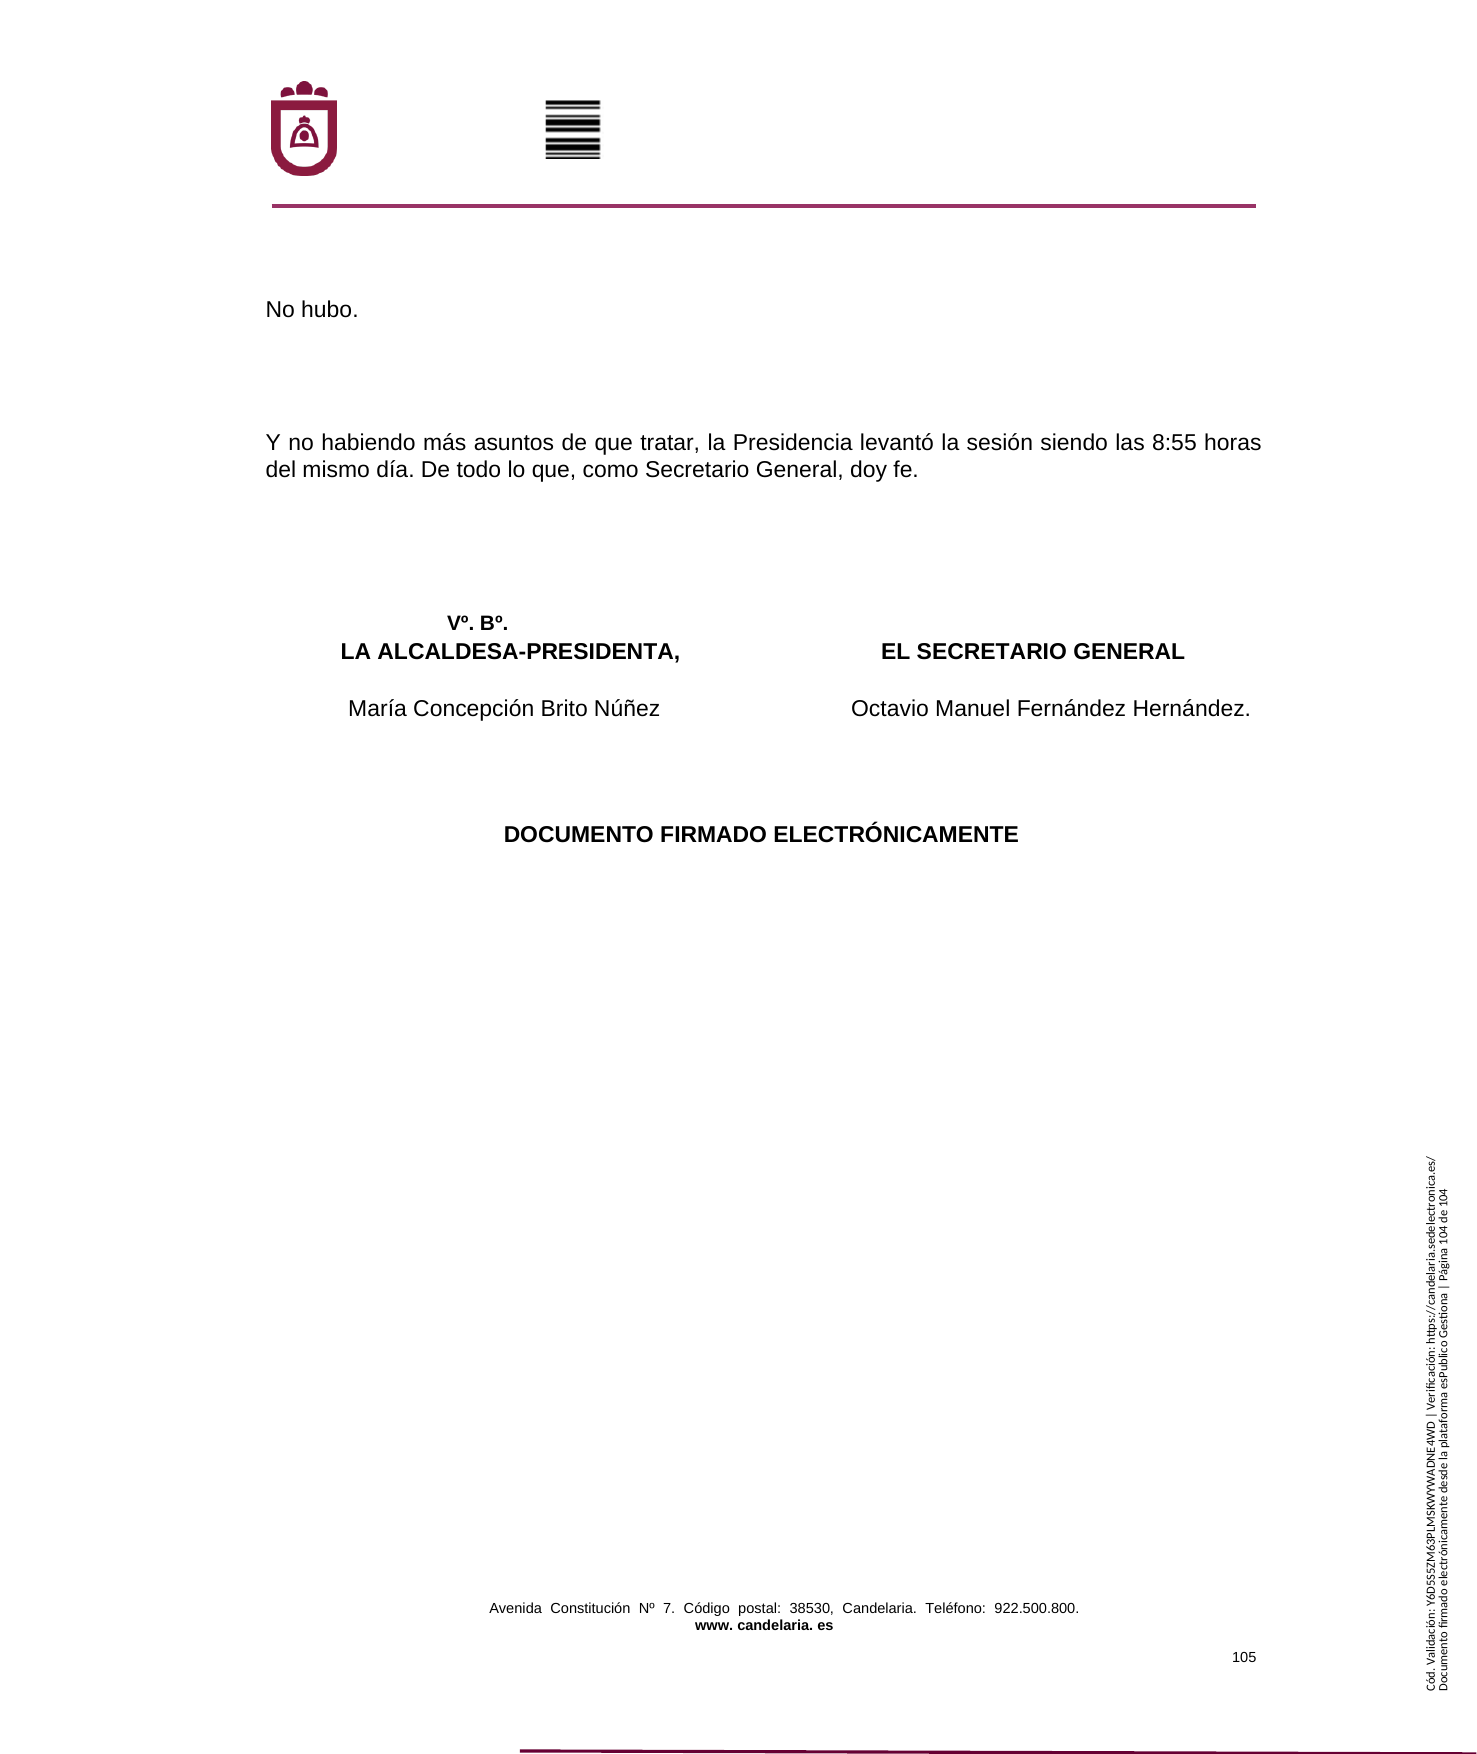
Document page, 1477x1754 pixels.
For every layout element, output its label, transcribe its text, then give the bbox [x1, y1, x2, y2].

text Vº. Bº. [251, 611, 1269, 635]
text Y no habiendo más asuntos de que tratar, la Presidencia levantó la sesión siendo las 8:55 horas del mismo día. De todo lo que, como Secretario General, doy fe. [265, 429, 1263, 482]
text María Concepción Brito Núñez Octavio Manuel Fernández Hernández. [265, 695, 1263, 721]
text LA ALCALDESA-PRESIDENTA, EL SECRETARIO GENERAL [251, 638, 1269, 664]
subtitle DOCUMENTO FIRMADO ELECTRÓNICAMENTE [261, 821, 1268, 847]
text No hubo. [265, 296, 1263, 322]
